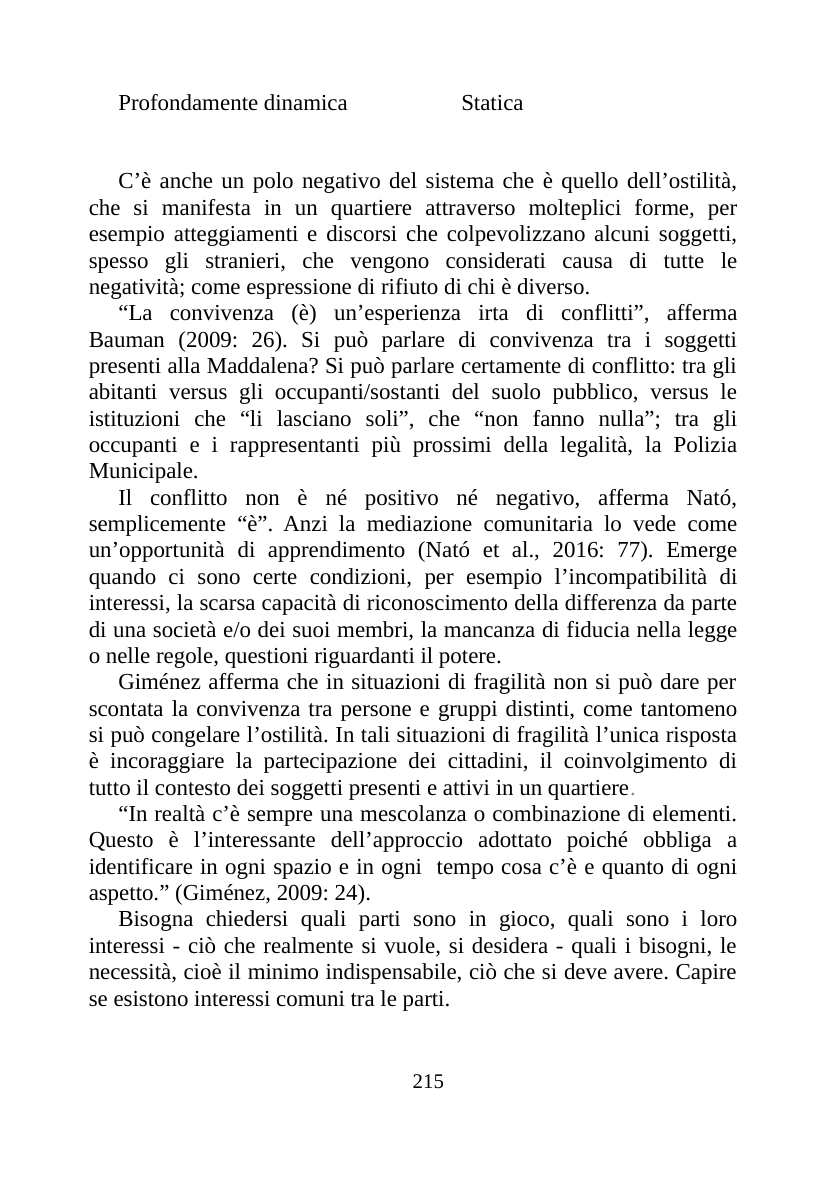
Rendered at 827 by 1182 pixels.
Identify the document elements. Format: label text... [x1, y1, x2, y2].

text Giménez afferma che in situazioni di fragilità non si può dare per scontata la convivenza tra persone e gruppi distinti, come tantomeno si può congelare l’ostilità. In tali situazioni di fragilità l’unica risposta è incoraggiare la partecipazione dei cittadini, il coinvolgimento di tutto il contesto dei soggetti presenti e attivi in un quartiere. [88, 668, 738, 800]
text Bisogna chiedersi quali parti sono in gioco, quali sono i loro interessi - ciò che realmente si vuole, si desidera - quali i bisogni, le necessità, cioè il minimo indispensabile, ciò che si deve avere. Capire se esistono interessi comuni tra le parti. [88, 906, 738, 1011]
table_cell Statica [420, 89, 748, 115]
text “In realtà c’è sempre una mescolanza o combinazione di elementi. Questo è l’interessante dell’approccio adottato poiché obbliga a identificare in ogni spazio e in ogni tempo cosa c’è e quanto di ogni aspetto.” (Giménez, 2009: 24). [88, 800, 738, 906]
text C’è anche un polo negativo del sistema che è quello dell’ostilità, che si manifesta in un quartiere attraverso molteplici forme, per esempio atteggiamenti e discorsi che colpevolizzano alcuni soggetti, spesso gli stranieri, che vengono considerati causa di tutte le negatività; come espressione di rifiuto di chi è diverso. [88, 168, 738, 299]
text Il conflitto non è né positivo né negativo, afferma Nató, semplicemente “è”. Anzi la mediazione comunitaria lo vede come un’opportunità di apprendimento (Nató et al., 2016: 77). Emerge quando ci sono certe condizioni, per esempio l’incompatibilità di interessi, la scarsa capacità di riconoscimento della differenza da parte di una società e/o dei suoi membri, la mancanza di fiducia nella legge o nelle regole, questioni riguardanti il potere. [88, 484, 738, 668]
text “La convivenza (è) un’esperienza irta di conflitti”, afferma Bauman (2009: 26). Si può parlare di convivenza tra i soggetti presenti alla Maddalena? Si può parlare certamente di conflitto: tra gli abitanti versus gli occupanti/sostanti del suolo pubblico, versus le istituzioni che “li lasciano soli”, che “non fanno nulla”; tra gli occupanti e i rappresentanti più prossimi della legalità, la Polizia Municipale. [88, 299, 738, 484]
table_cell Profondamente dinamica [77, 89, 420, 115]
